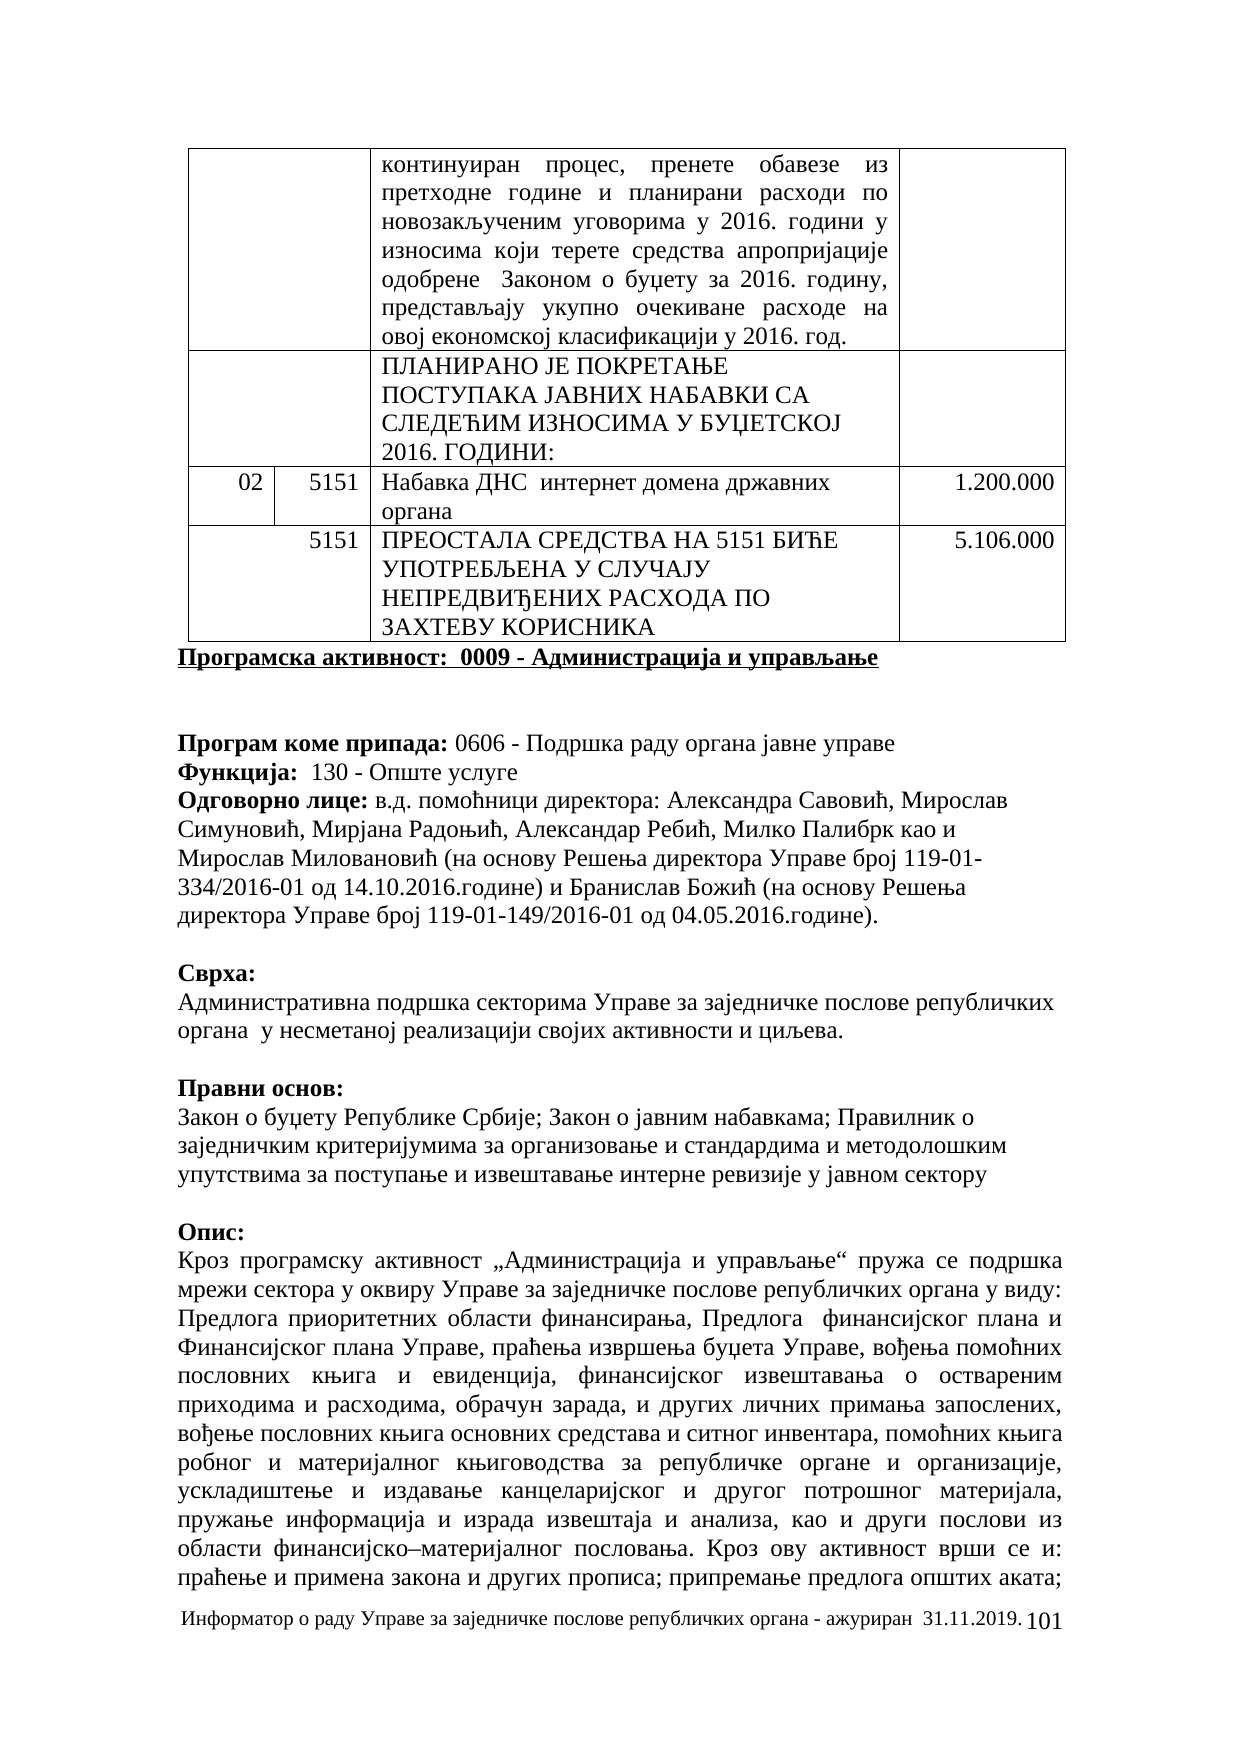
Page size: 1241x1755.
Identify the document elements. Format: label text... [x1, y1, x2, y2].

text Сврха: Административна подршка секторима Управе за заједничке послове републичких органа у несметаној реализацији својих активности и циљева. [177, 958, 1063, 1044]
table_cell [189, 351, 370, 466]
table_cell ПРЕОСТАЛА СРЕДСТВА НА 5151 БИЋЕ УПОТРЕБЉЕНА У СЛУЧАЈУ НЕПРЕДВИЂЕНИХ РАСХОДА ПО ЗАХТЕВУ КОРИСНИКА [371, 526, 899, 641]
text Правни основ: Закон о буџету Републике Србије; Закон о јавним набавкама; Правилник о заједничким критеријумима за организовање и стандардима и методолошким упутствима за поступање и извештавање интерне ревизије у јавном сектору [177, 1044, 1063, 1188]
text Предлога приоритетних области финансирања, Предлогa финансијског плана и Финансијског плана Управе, праћења извршења буџета Управе, вођења помоћних пословних књига и евиденција, финансијског извештавања о оствареним приходима и расходима, обрачун зарада, и других личних примања запослених, вођење пословних књига основних средстава и ситног инвентара, помоћних књига робног и материјалног књиговодства за републичке органе и организације, ускладиштење и издавање канцелариjског и другог потрошног материјала, пружање информација и израда извештаја и анализа, као и други послови из области финансијско–материјалног пословања. Кроз ову активност врши се и: праћење и примена закона и других прописа; припремање предлога општих аката; [177, 1303, 1063, 1590]
text Опис: Кроз програмску активност „Администрација и управљање“ пружа се подршка мрежи сектора у оквиру Управе за заједничке послове републичких органа у виду: [177, 1188, 1063, 1303]
table_cell континуиран процес, пренете обавезе из претходне године и планирани расходи по новозакљученим уговорима у 2016. години у износима који терете средства апропријације одобрене Законом о буџету за 2016. годину, представљају укупно очекиване расходе на овој економској класификацији у 2016. год. [371, 149, 899, 350]
table_cell ПЛАНИРАНО ЈЕ ПОКРЕТАЊЕ ПОСТУПАКА ЈАВНИХ НАБАВКИ СА СЛЕДЕЋИМ ИЗНОСИМА У БУЏЕТСКОЈ 2016. ГОДИНИ: [371, 351, 899, 466]
table_cell Набавка ДНС интернет домена државних органа [371, 467, 899, 524]
table_cell [900, 149, 1065, 350]
table_cell 5151 [189, 526, 370, 641]
table_cell 1.200.000 [900, 467, 1065, 524]
table_cell [189, 149, 370, 350]
text Програм коме припада: 0606 - Подршка раду органа јавне управе Функција: 130 - Опште услуге Одговорно лице: в.д. помоћници директора: Александра Савовић, Мирослав Симуновић, Мирјана Радоњић, Александар Ребић, Милко Палибрк као и Мирослав Миловановић (на основу Решења директора Управе број 119-01-334/2016-01 од 14.10.2016.године) и Бранислав Божић (на основу Решења директора Управе број 119-01-149/2016-01 од 04.05.2016.године). [177, 699, 1063, 929]
table_cell 5.106.000 [900, 526, 1065, 641]
table_cell [900, 351, 1065, 466]
table_cell 5151 [275, 467, 370, 524]
table_cell 02 [189, 467, 274, 524]
text Програмска активност: 0009 - Администрација и управљање [177, 642, 1063, 670]
